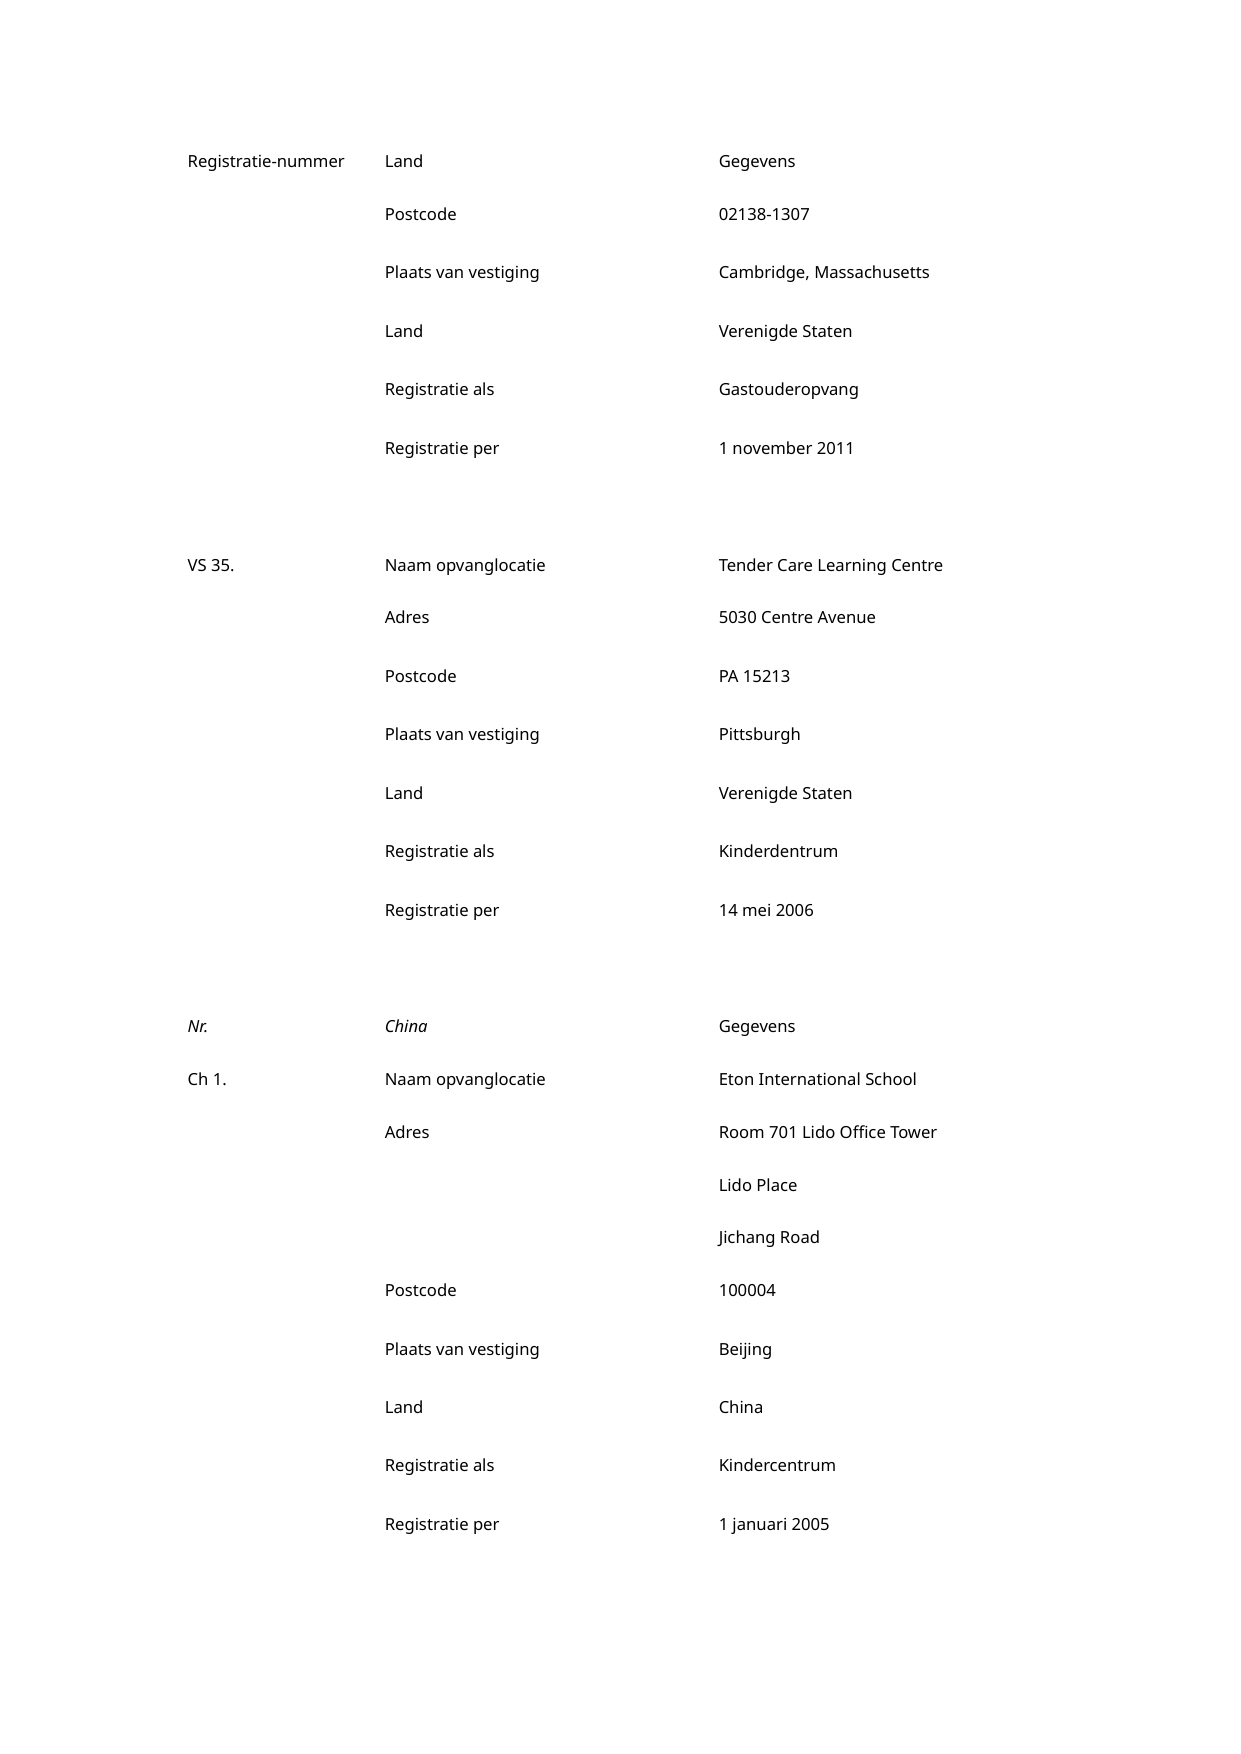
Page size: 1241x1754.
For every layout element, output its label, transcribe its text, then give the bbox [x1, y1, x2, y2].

table_header Gegevens [719, 150, 1053, 203]
table_cell [188, 1513, 384, 1571]
table_cell Registratie per [385, 1513, 718, 1571]
table_cell Land [385, 320, 718, 378]
table_cell Ch 1. [188, 1068, 384, 1121]
table_cell Plaats van vestiging [385, 723, 718, 781]
table_cell [188, 1454, 384, 1512]
table_cell Registratie als [385, 840, 718, 898]
table_cell Gegevens [719, 1015, 1053, 1068]
table_header Registratie-nummer [188, 150, 384, 203]
table_cell Verenigde Staten [719, 320, 1053, 378]
table_header Land [385, 150, 718, 203]
table_cell Registratie per [385, 898, 718, 957]
table_cell [188, 606, 384, 664]
table_cell 1 januari 2005 [719, 1513, 1053, 1571]
table_cell Adres [385, 606, 718, 664]
table_cell Nr. [188, 1015, 384, 1068]
table_cell Postcode [385, 203, 718, 261]
table_cell 100004 [719, 1279, 1053, 1337]
table_cell Beijing [719, 1337, 1053, 1396]
table_cell [188, 261, 384, 319]
table_cell Registratie als [385, 378, 718, 436]
table_cell China [385, 1015, 718, 1068]
table_cell VS 35. [188, 553, 384, 606]
table_cell Tender Care Learning Centre [719, 553, 1053, 606]
table_cell Postcode [385, 665, 718, 723]
table_cell [188, 1121, 384, 1279]
table_cell [188, 723, 384, 781]
table_cell Naam opvanglocatie [385, 1068, 718, 1121]
table_cell [719, 957, 1053, 1015]
table_cell [188, 957, 384, 1015]
table_cell Land [385, 781, 718, 840]
table_cell [188, 898, 384, 957]
table_cell Postcode [385, 1279, 718, 1337]
table_cell Kindercentrum [719, 1454, 1053, 1512]
table_cell [385, 957, 718, 1015]
table_cell 14 mei 2006 [719, 898, 1053, 957]
table_cell [719, 495, 1053, 553]
table_cell PA 15213 [719, 665, 1053, 723]
table_cell Room 701 Lido Office Tower Lido Place Jichang Road [719, 1121, 1053, 1279]
table_cell [188, 378, 384, 436]
table_cell [188, 495, 384, 553]
table_cell [188, 781, 384, 840]
table_cell [188, 1337, 384, 1396]
table_cell 5030 Centre Avenue [719, 606, 1053, 664]
table_cell Land [385, 1396, 718, 1454]
table_cell Kinderdentrum [719, 840, 1053, 898]
table_cell [188, 1279, 384, 1337]
table_cell China [719, 1396, 1053, 1454]
table_cell [188, 320, 384, 378]
table_cell [385, 495, 718, 553]
table_cell Plaats van vestiging [385, 261, 718, 319]
table_cell 02138-1307 [719, 203, 1053, 261]
table_cell Adres [385, 1121, 718, 1279]
table_cell Plaats van vestiging [385, 1337, 718, 1396]
table_cell 1 november 2011 [719, 436, 1053, 495]
table_cell Naam opvanglocatie [385, 553, 718, 606]
table_cell Cambridge, Massachusetts [719, 261, 1053, 319]
table_cell Pittsburgh [719, 723, 1053, 781]
table_cell Gastouderopvang [719, 378, 1053, 436]
table_cell Verenigde Staten [719, 781, 1053, 840]
table_cell Registratie als [385, 1454, 718, 1512]
table_cell [188, 203, 384, 261]
table_cell [188, 1396, 384, 1454]
table_cell [188, 840, 384, 898]
table_cell [188, 436, 384, 495]
table_cell [188, 665, 384, 723]
table_cell Registratie per [385, 436, 718, 495]
table_cell Eton International School [719, 1068, 1053, 1121]
